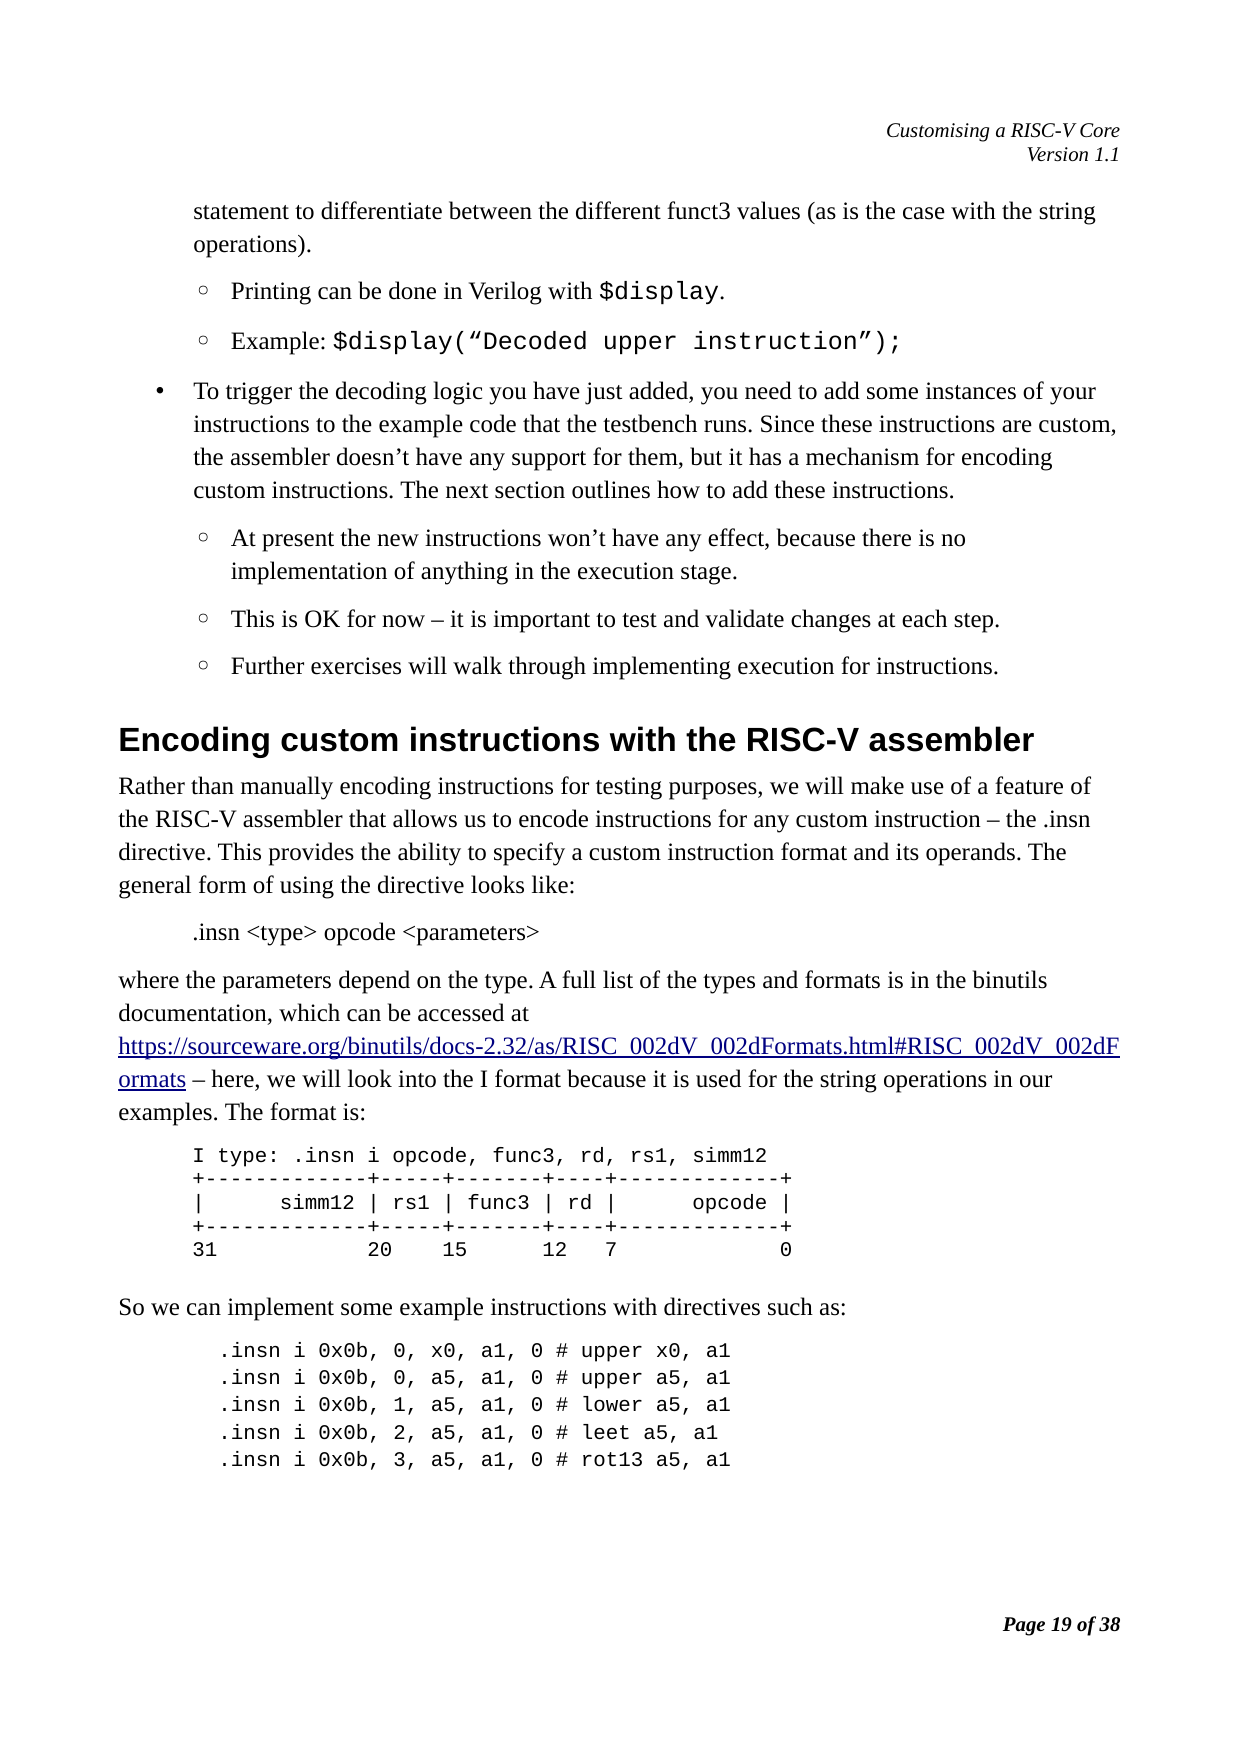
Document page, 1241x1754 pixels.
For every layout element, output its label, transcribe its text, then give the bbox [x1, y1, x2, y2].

text Rather than manually encoding instructions for testing purposes, we will make use of a feature of the RISC-V assembler that allows us to encode instructions for any custom instruction – the .insn directive. This provides the ability to specify a custom instruction format and its operands. The general form of using the directive looks like: [118, 771, 1122, 899]
text .insn i 0x0b, 0, x0, a1, 0 # upper x0, a1 .insn i 0x0b, 0, a5, a1, 0 # upper a5, a1 .insn i 0x0b, 1, a5, a1, 0 # lower a5, a1 .insn i 0x0b, 2, a5, a1, 0 # leet a5, a1 .insn i 0x0b, 3, a5, a1, 0 # rot13 a5, a1 [118, 1340, 1122, 1472]
text | simm12 | rs1 | func3 | rd | opcode | [118, 1192, 1122, 1216]
list Further exercises will walk through implementing execution for instructions. [193, 651, 1122, 680]
list Example: $display(“Decoded upper instruction”); [193, 326, 1122, 357]
text +-------------+-----+-------+----+-------------+ [118, 1216, 1122, 1239]
list At present the new instructions won’t have any effect, because there is no implementation of anything in the execution stage. [193, 523, 1122, 585]
text +-------------+-----+-------+----+-------------+ [118, 1168, 1122, 1192]
list Printing can be done in Verilog with $display. [193, 276, 1122, 307]
list statement to differentiate between the different funct3 values (as is the case with the string operations). [156, 196, 1122, 257]
subtitle I type: .insn i opcode, func3, rd, rs1, simm12 [118, 1145, 1122, 1168]
text So we can implement some example instructions with directives such as: [118, 1292, 1122, 1321]
list This is OK for now – it is important to test and validate changes at each step. [193, 604, 1122, 632]
list To trigger the decoding logic you have just added, you need to add some instances of your instructions to the example code that the testbench runs. Since these instructions are custom, the assembler doesn’t have any support for them, but it has a mechanism for encoding custom instructions. The next section outlines how to add these instructions. [156, 376, 1122, 504]
text 31 20 15 12 7 0 [118, 1239, 1122, 1263]
text .insn <type> opcode <parameters> [118, 917, 1122, 946]
subtitle Encoding custom instructions with the RISC-V assembler [118, 720, 1122, 758]
text where the parameters depend on the type. A full list of the types and formats is in the binutils documentation, which can be accessed at https://sourceware.org/binutils/docs-2.32/as/RISC_002dV_002dFormats.html#RISC_002dV_002dFormats – here, we will look into the I format because it is used for the string operations in our examples. The format is: [118, 965, 1122, 1126]
